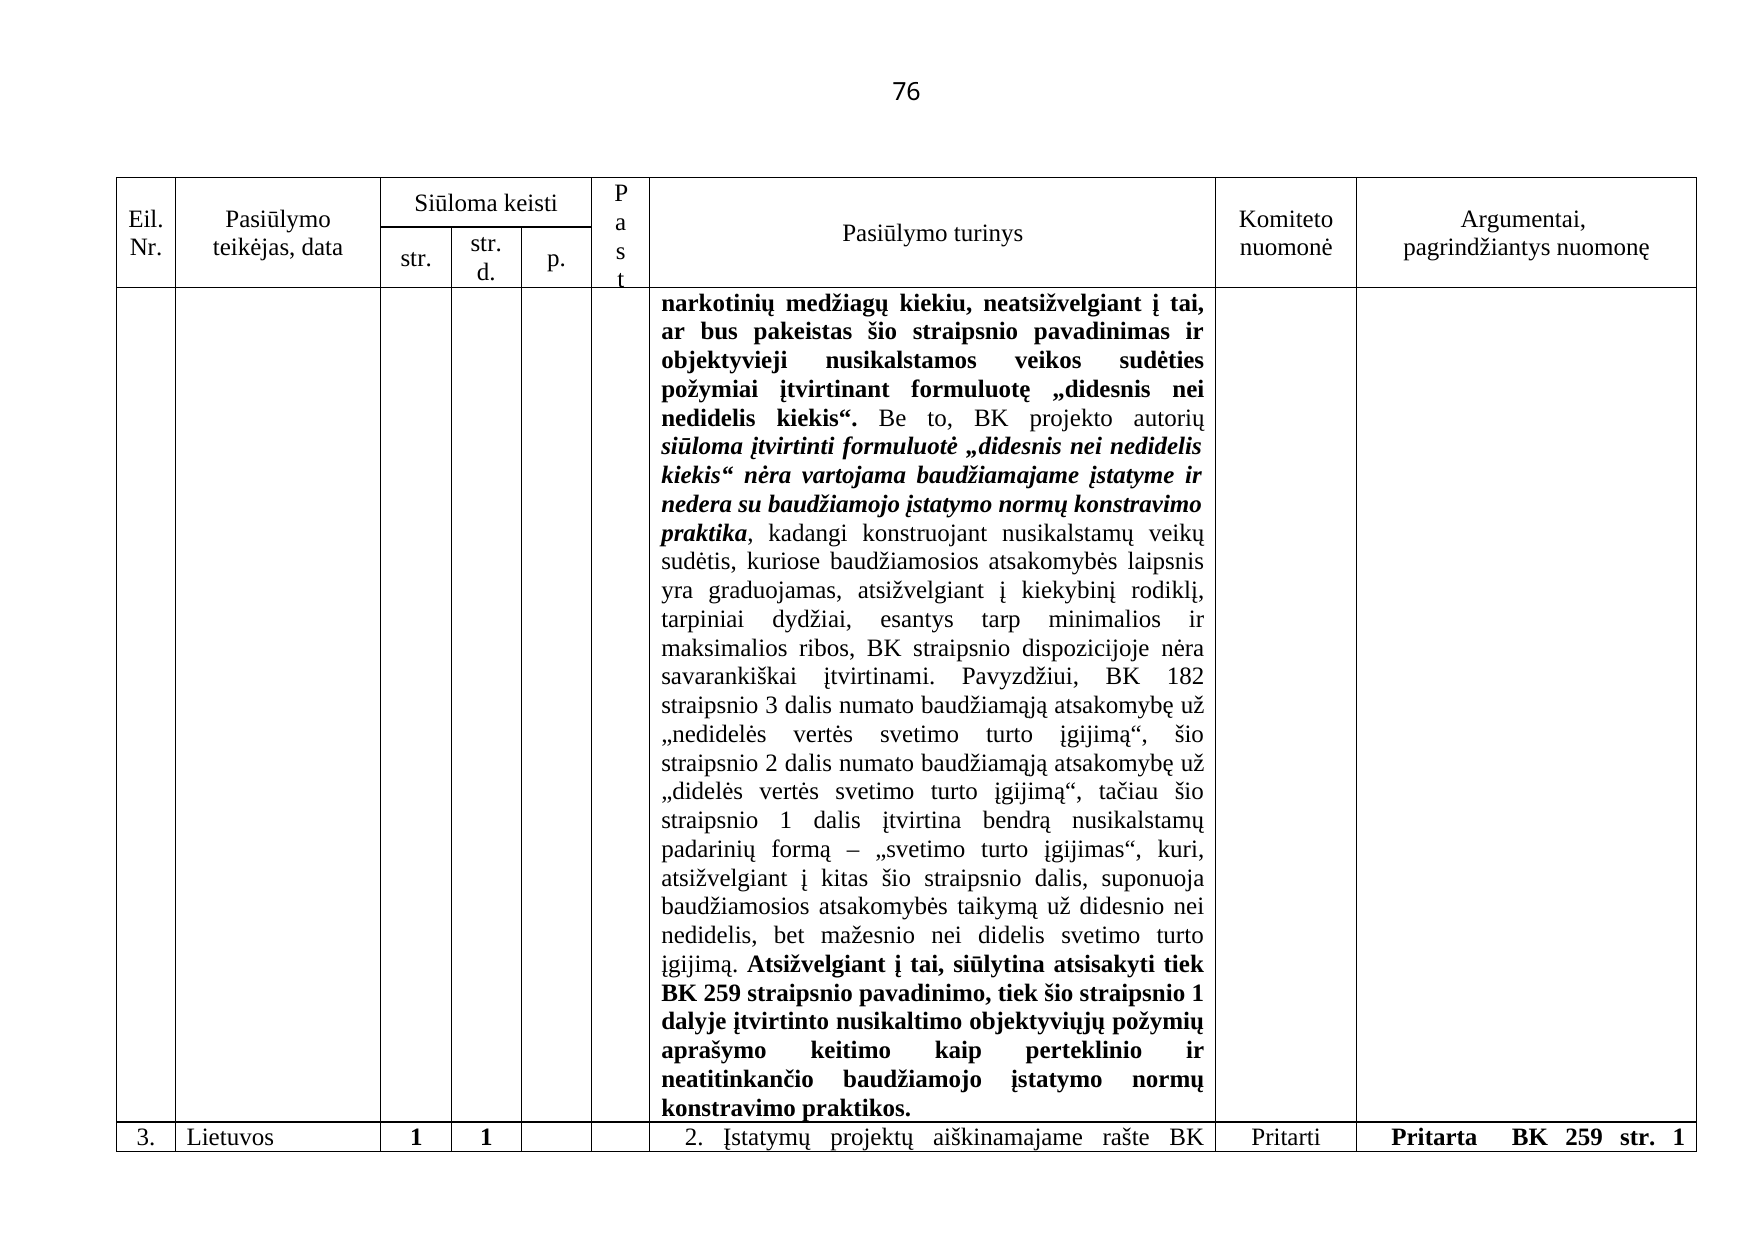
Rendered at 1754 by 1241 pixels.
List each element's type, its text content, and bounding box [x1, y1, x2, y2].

table_cell Lietuvos [176, 1123, 380, 1151]
table_header Argumentai, pagrindžiantys nuomonę [1357, 178, 1696, 287]
table_cell 3. [117, 1123, 175, 1151]
table_cell Pritarta BK 259 str. 1 [1357, 1123, 1696, 1151]
table_header Pasiūlymo teikėjas, data [176, 178, 380, 287]
table_cell [1216, 288, 1356, 1121]
table_cell [117, 288, 175, 1121]
table_cell [1357, 288, 1696, 1121]
table_cell [176, 288, 380, 1121]
table_header Komiteto nuomonė [1216, 178, 1356, 287]
table_header Pasiūlymo turinys [650, 178, 1215, 287]
table_cell 1 [452, 1123, 521, 1151]
table_cell [452, 288, 521, 1121]
table_cell str. [381, 228, 451, 287]
table_cell Pritarti [1216, 1123, 1356, 1151]
table_cell [592, 1123, 649, 1151]
table_cell [381, 288, 451, 1121]
table_cell [522, 288, 591, 1121]
table_cell str. d. [452, 228, 521, 287]
table_cell [592, 288, 649, 1121]
table_header Siūloma keisti [381, 178, 591, 226]
table_header Eil. Nr. [117, 178, 175, 287]
table_cell [522, 1123, 591, 1151]
table_cell narkotinių medžiagų kiekiu, neatsižvelgiant į tai, ar bus pakeistas šio straipsnio pavadinimas ir objektyvieji nusikalstamos veikos sudėties požymiai įtvirtinant formuluotę „didesnis nei nedidelis kiekis“. Be to, BK projekto autorių siūloma įtvirtinti formuluotė „didesnis nei nedidelis kiekis“ nėra vartojama baudžiamajame įstatyme ir nedera su baudžiamojo įstatymo normų konstravimo praktika, kadangi konstruojant nusikalstamų veikų sudėtis, kuriose baudžiamosios atsakomybės laipsnis yra graduojamas, atsižvelgiant į kiekybinį rodiklį, tarpiniai dydžiai, esantys tarp minimalios ir maksimalios ribos, BK straipsnio dispozicijoje nėra savarankiškai įtvirtinami. Pavyzdžiui, BK 182 straipsnio 3 dalis numato baudžiamąją atsakomybę už „nedidelės vertės svetimo turto įgijimą“, šio straipsnio 2 dalis numato baudžiamąją atsakomybę už „didelės vertės svetimo turto įgijimą“, tačiau šio straipsnio 1 dalis įtvirtina bendrą nusikalstamų padarinių formą – „svetimo turto įgijimas“, kuri, atsižvelgiant į kitas šio straipsnio dalis, suponuoja baudžiamosios atsakomybės taikymą už didesnio nei nedidelis, bet mažesnio nei didelis svetimo turto įgijimą. Atsižvelgiant į tai, siūlytina atsisakyti tiek BK 259 straipsnio pavadinimo, tiek šio straipsnio 1 dalyje įtvirtinto nusikaltimo objektyviųjų požymių aprašymo keitimo kaip perteklinio ir neatitinkančio baudžiamojo įstatymo normų konstravimo praktikos. [650, 288, 1215, 1121]
table_cell 1 [381, 1123, 451, 1151]
table_cell 2. Įstatymų projektų aiškinamajame rašte BK [650, 1123, 1215, 1151]
table_cell p. [522, 228, 591, 287]
table_header Pastabos [592, 178, 649, 287]
